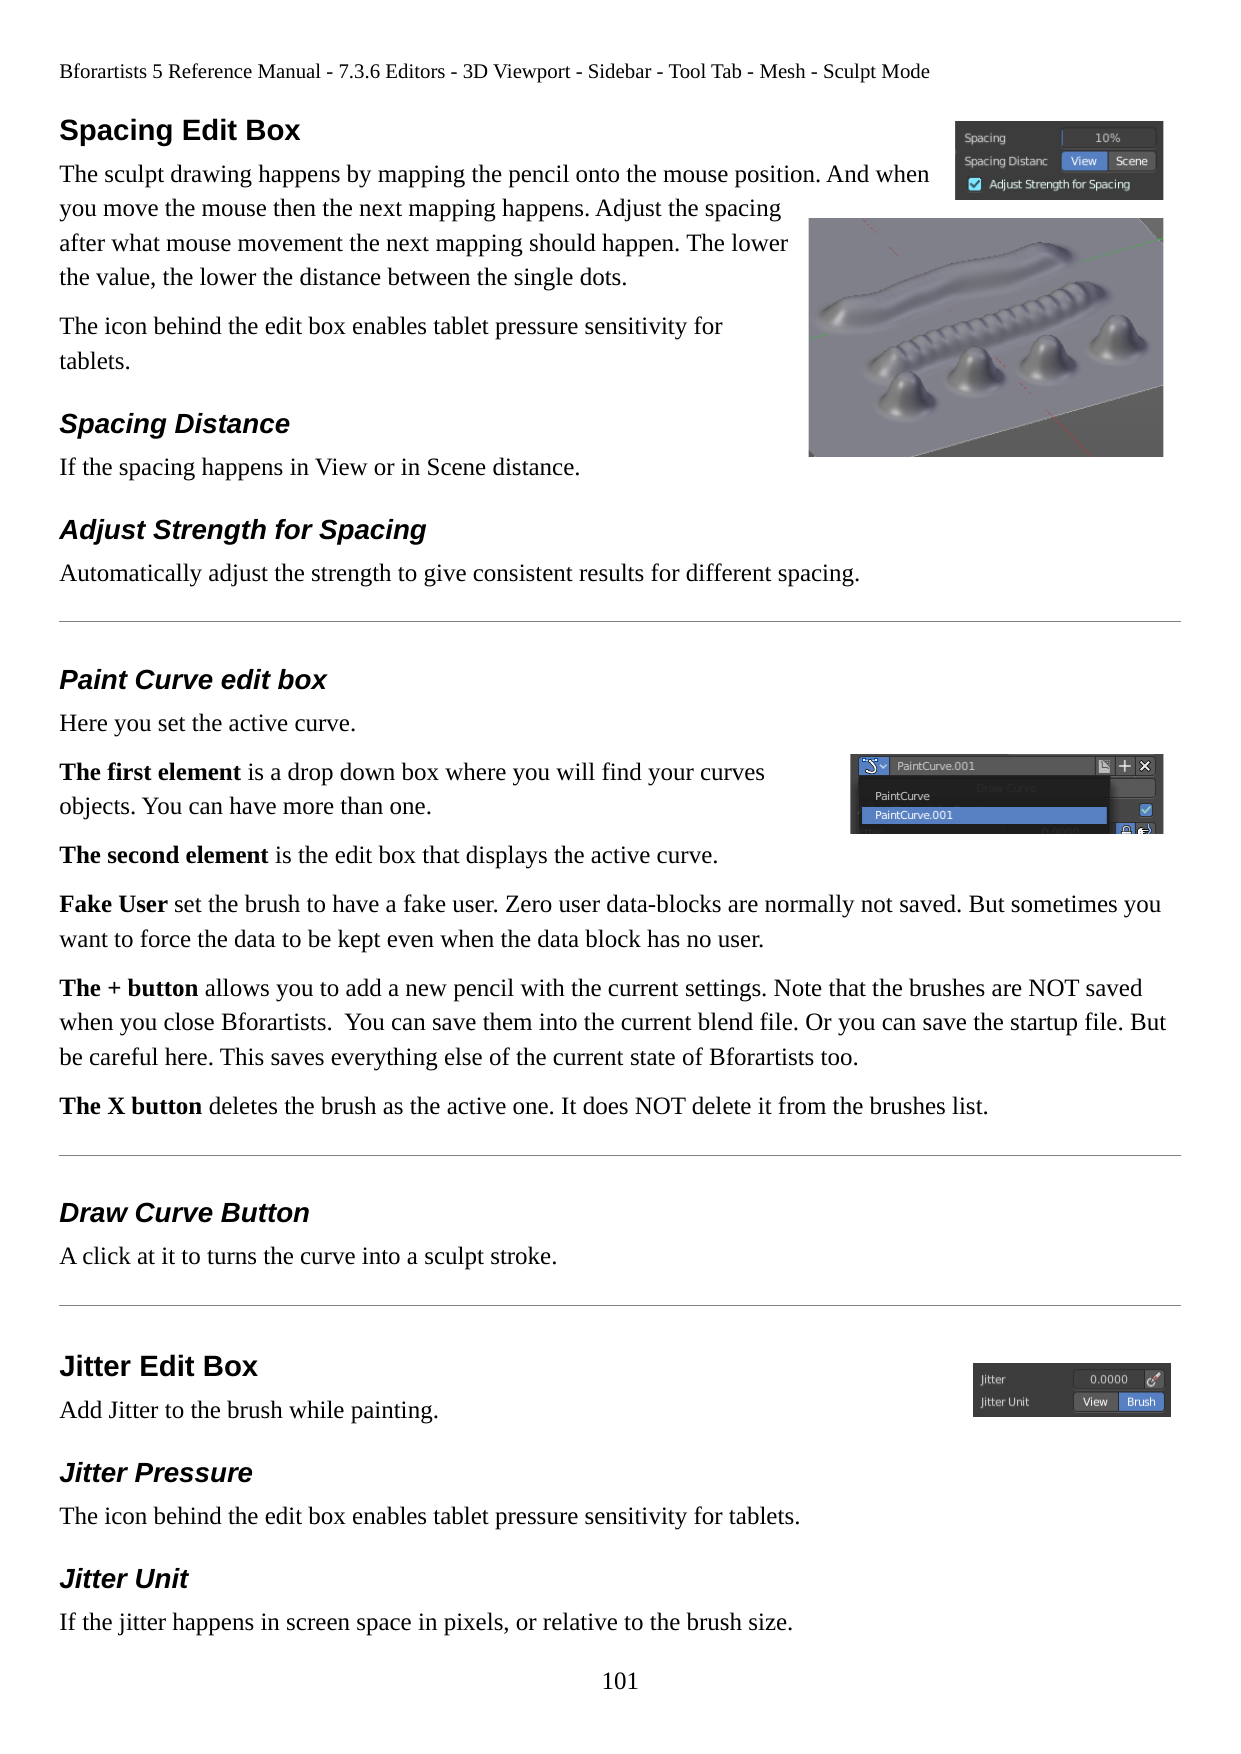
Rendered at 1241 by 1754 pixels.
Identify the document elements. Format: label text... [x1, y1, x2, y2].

text The + button allows you to add a new pencil with the current settings. Note that the brushes are NOT saved when you close Bforartists. You can save them into the current blend file. Or you can save the startup file. But be careful here. This saves everything else of the current state of Bforartists too. [59, 973, 1181, 1071]
text The X button deletes the brush as the active one. It does NOT delete it from the brushes list. [59, 1091, 1181, 1120]
text A click at it to turns the curve into a sculpt stroke. [59, 1241, 1181, 1270]
subtitle Adjust Strength for Spacing [59, 513, 1181, 545]
text If the jitter happens in screen space in pixels, or relative to the brush size. [59, 1607, 1181, 1636]
picture [808, 218, 1164, 457]
subtitle Jitter Edit Box [59, 1349, 1181, 1383]
picture [955, 121, 1164, 200]
subtitle Draw Curve Button [59, 1197, 1181, 1229]
subtitle Spacing Distance [59, 407, 808, 439]
text The icon behind the edit box enables tablet pressure sensitivity for tablets. [59, 311, 808, 374]
text Add Jitter to the brush while painting. [59, 1395, 1181, 1424]
text The first element is a drop down box where you will find your curves objects. You can have more than one. [59, 757, 850, 820]
text The sculpt drawing happens by mapping the pencil onto the mouse position. And when you move the mouse then the next mapping happens. Adjust the spacing after what mouse movement the next mapping should happen. The lower the value, the lower the distance between the single dots. [59, 159, 1181, 291]
picture [973, 1363, 1171, 1417]
subtitle Jitter Pressure [59, 1457, 1181, 1489]
text The icon behind the edit box enables tablet pressure sensitivity for tablets. [59, 1501, 1181, 1530]
text Automatically adjust the strength to give consistent results for different spacing. [59, 558, 1181, 586]
subtitle Spacing Edit Box [59, 113, 1181, 146]
text Here you set the active curve. [59, 708, 1181, 737]
subtitle [1164, 407, 1181, 439]
text Fake User set the brush to have a fake user. Zero user data-blocks are normally not saved. But sometimes you want to force the data to be kept even when the data block has no user. [59, 889, 1181, 953]
subtitle Paint Curve edit box [59, 663, 1181, 695]
text If the spacing happens in View or in Scene distance. [59, 452, 1181, 481]
subtitle Jitter Unit [59, 1563, 1181, 1594]
text The second element is the edit box that displays the active curve. [59, 840, 1181, 869]
picture [850, 754, 1164, 834]
